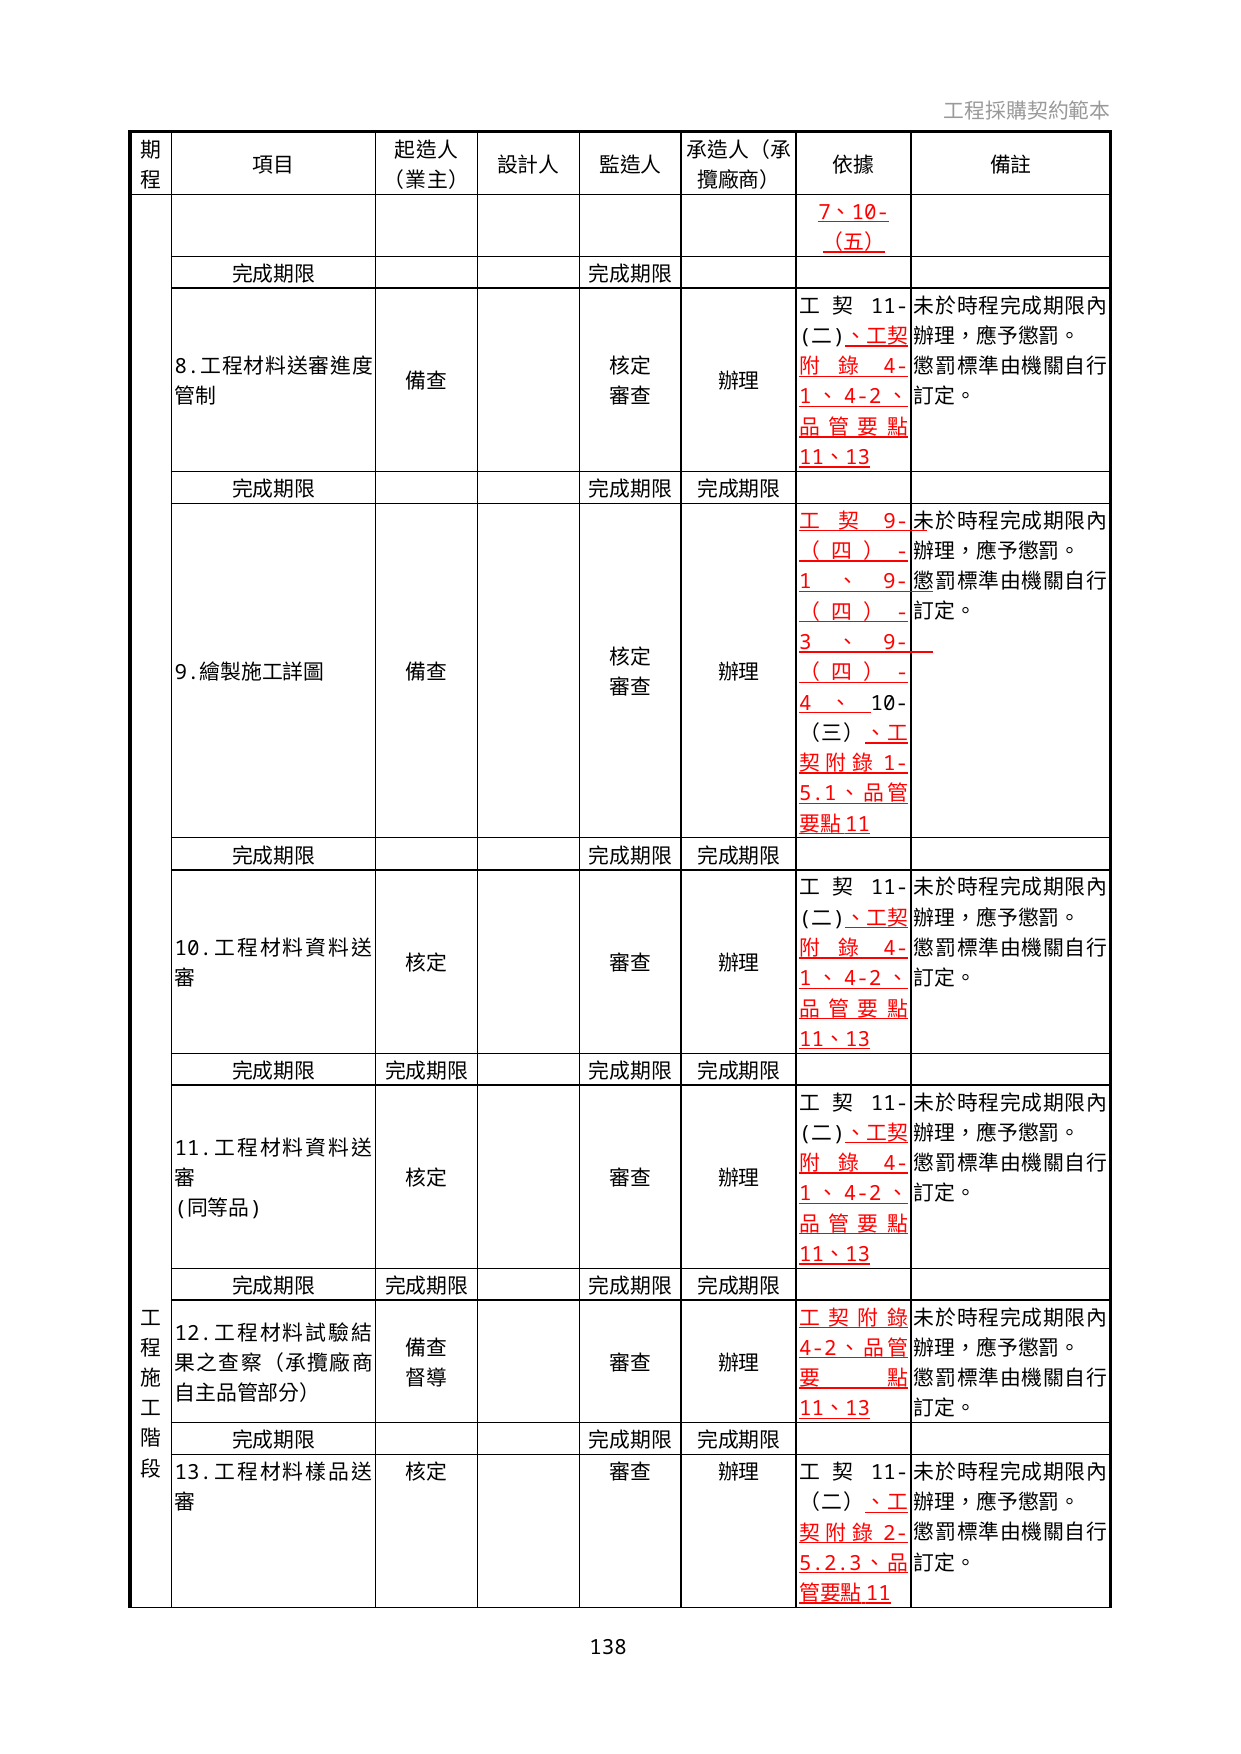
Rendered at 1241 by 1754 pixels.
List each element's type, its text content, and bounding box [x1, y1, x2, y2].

table_cell 未於時程完成期限內辦理，應予懲罰。 懲罰標準由機關自行訂定。 [912, 1301, 1109, 1422]
table_cell [376, 1423, 477, 1454]
table_cell [478, 195, 579, 256]
table_header 備註 [912, 133, 1109, 193]
table_cell [478, 257, 579, 287]
table_cell 完成期限 [172, 1423, 375, 1454]
table_cell 辦理 [682, 504, 795, 837]
table_cell [478, 838, 579, 869]
table_cell 工契9-（四）-1、9-（四）-3、9-（四）-4、10-（三）、工契附錄1-5.1、品管要點11 [797, 504, 910, 837]
table_cell 核定 審查 [580, 504, 680, 837]
table_cell 審查 [580, 871, 680, 1052]
table_cell [912, 1269, 1109, 1299]
table_cell [376, 838, 477, 869]
table_cell [132, 195, 171, 1299]
table_cell 備查 [376, 504, 477, 837]
table_cell 核定 [376, 1086, 477, 1267]
table_header 監造人 [580, 133, 680, 193]
table_cell [580, 195, 680, 256]
table_cell 未於時程完成期限內辦理，應予懲罰。 懲罰標準由機關自行訂定。 [912, 871, 1109, 1052]
table_cell [478, 871, 579, 1052]
table_cell 審查 [580, 1301, 680, 1422]
table_cell [797, 1269, 910, 1299]
table_cell [478, 1086, 579, 1267]
table_cell 8.工程材料送審進度管制 [172, 289, 375, 471]
table_cell 完成期限 [682, 472, 795, 502]
table_cell [797, 257, 910, 287]
table_cell [912, 1054, 1109, 1084]
table_cell [478, 1455, 579, 1607]
table_cell 完成期限 [682, 1054, 795, 1084]
table_cell 未於時程完成期限內辦理，應予懲罰。 懲罰標準由機關自行訂定。 [912, 1086, 1109, 1267]
table_header 承造人（承攬廠商） [682, 133, 795, 193]
table_cell 12.工程材料試驗結果之查察（承攬廠商自主品管部分） [172, 1301, 375, 1422]
table_cell 辦理 [682, 289, 795, 471]
table_cell 工契11-(二)、工契附錄4-1、4-2、品管要點11、13 [797, 871, 910, 1052]
table_cell [478, 1423, 579, 1454]
table_cell 完成期限 [580, 1423, 680, 1454]
table_cell 核定 [376, 871, 477, 1052]
table_cell 完成期限 [172, 472, 375, 502]
table_cell 完成期限 [682, 838, 795, 869]
table_cell [912, 472, 1109, 502]
table_cell 9.繪製施工詳圖 [172, 504, 375, 837]
table_cell 完成期限 [580, 257, 680, 287]
table_cell 完成期限 [172, 838, 375, 869]
table_cell [478, 472, 579, 502]
table_cell 辦理 [682, 1301, 795, 1422]
table_cell [172, 195, 375, 256]
table_cell [478, 504, 579, 837]
table_cell 13.工程材料樣品送審 [172, 1455, 375, 1607]
table_cell 完成期限 [172, 257, 375, 287]
table_cell 工契11-(二)、工契附錄4-1、4-2、品管要點11、13 [797, 1086, 910, 1267]
table_cell 完成期限 [682, 1423, 795, 1454]
table_header 項目 [172, 133, 375, 193]
table_cell 備查 督導 [376, 1301, 477, 1422]
table_cell [912, 1423, 1109, 1454]
table_cell [376, 472, 477, 502]
table_cell [912, 838, 1109, 869]
table_cell [797, 1054, 910, 1084]
table_cell [376, 195, 477, 256]
table_cell [682, 257, 795, 287]
table_cell 11.工程材料資料送審 (同等品) [172, 1086, 375, 1267]
table_cell [376, 257, 477, 287]
table_cell 完成期限 [172, 1269, 375, 1299]
table_cell 審查 [580, 1455, 680, 1607]
table_cell [478, 1269, 579, 1299]
table_cell 7、10-（五） [797, 195, 910, 256]
table_cell 辦理 [682, 1086, 795, 1267]
table_cell 完成期限 [580, 472, 680, 502]
table_cell [797, 472, 910, 502]
table_cell 工契11-(二)、工契附錄4-1、4-2、品管要點11、13 [797, 289, 910, 471]
table_cell 審查 [580, 1086, 680, 1267]
table_cell 完成期限 [580, 1269, 680, 1299]
table_cell 10.工程材料資料送審 [172, 871, 375, 1052]
table_header 依據 [797, 133, 910, 193]
table_cell 辦理 [682, 871, 795, 1052]
table_cell [912, 195, 1109, 256]
table_cell 完成期限 [580, 838, 680, 869]
table_cell 未於時程完成期限內辦理，應予懲罰。 懲罰標準由機關自行訂定。 [912, 1455, 1109, 1607]
table_cell [478, 289, 579, 471]
table_header 起造人（業主） [376, 133, 477, 193]
table_cell 未於時程完成期限內辦理，應予懲罰。 懲罰標準由機關自行訂定。 [912, 289, 1109, 471]
table_cell 未於時程完成期限內辦理，應予懲罰。 懲罰標準由機關自行訂定。 [912, 504, 1109, 837]
table_cell 備查 [376, 289, 477, 471]
table_cell [797, 838, 910, 869]
table_cell 完成期限 [682, 1269, 795, 1299]
table_cell 完成期限 [376, 1269, 477, 1299]
table_cell [797, 1423, 910, 1454]
table_cell 核定 [376, 1455, 477, 1607]
table_cell 完成期限 [580, 1054, 680, 1084]
table_cell 工程施工階段 [132, 1299, 171, 1607]
table_header 設計人 [478, 133, 579, 193]
table_cell 工契附錄4-2、品管要點11、13 [797, 1301, 910, 1422]
table_cell 完成期限 [376, 1054, 477, 1084]
table_cell 辦理 [682, 1455, 795, 1607]
table_cell [912, 257, 1109, 287]
table_cell 完成期限 [172, 1054, 375, 1084]
table_cell [478, 1301, 579, 1422]
table_cell [478, 1054, 579, 1084]
table_header 期程 [132, 133, 171, 193]
table_cell 工契11-（二）、工契附錄2-5.2.3、品管要點11 [797, 1455, 910, 1607]
table_cell [682, 195, 795, 256]
table_cell 核定 審查 [580, 289, 680, 471]
